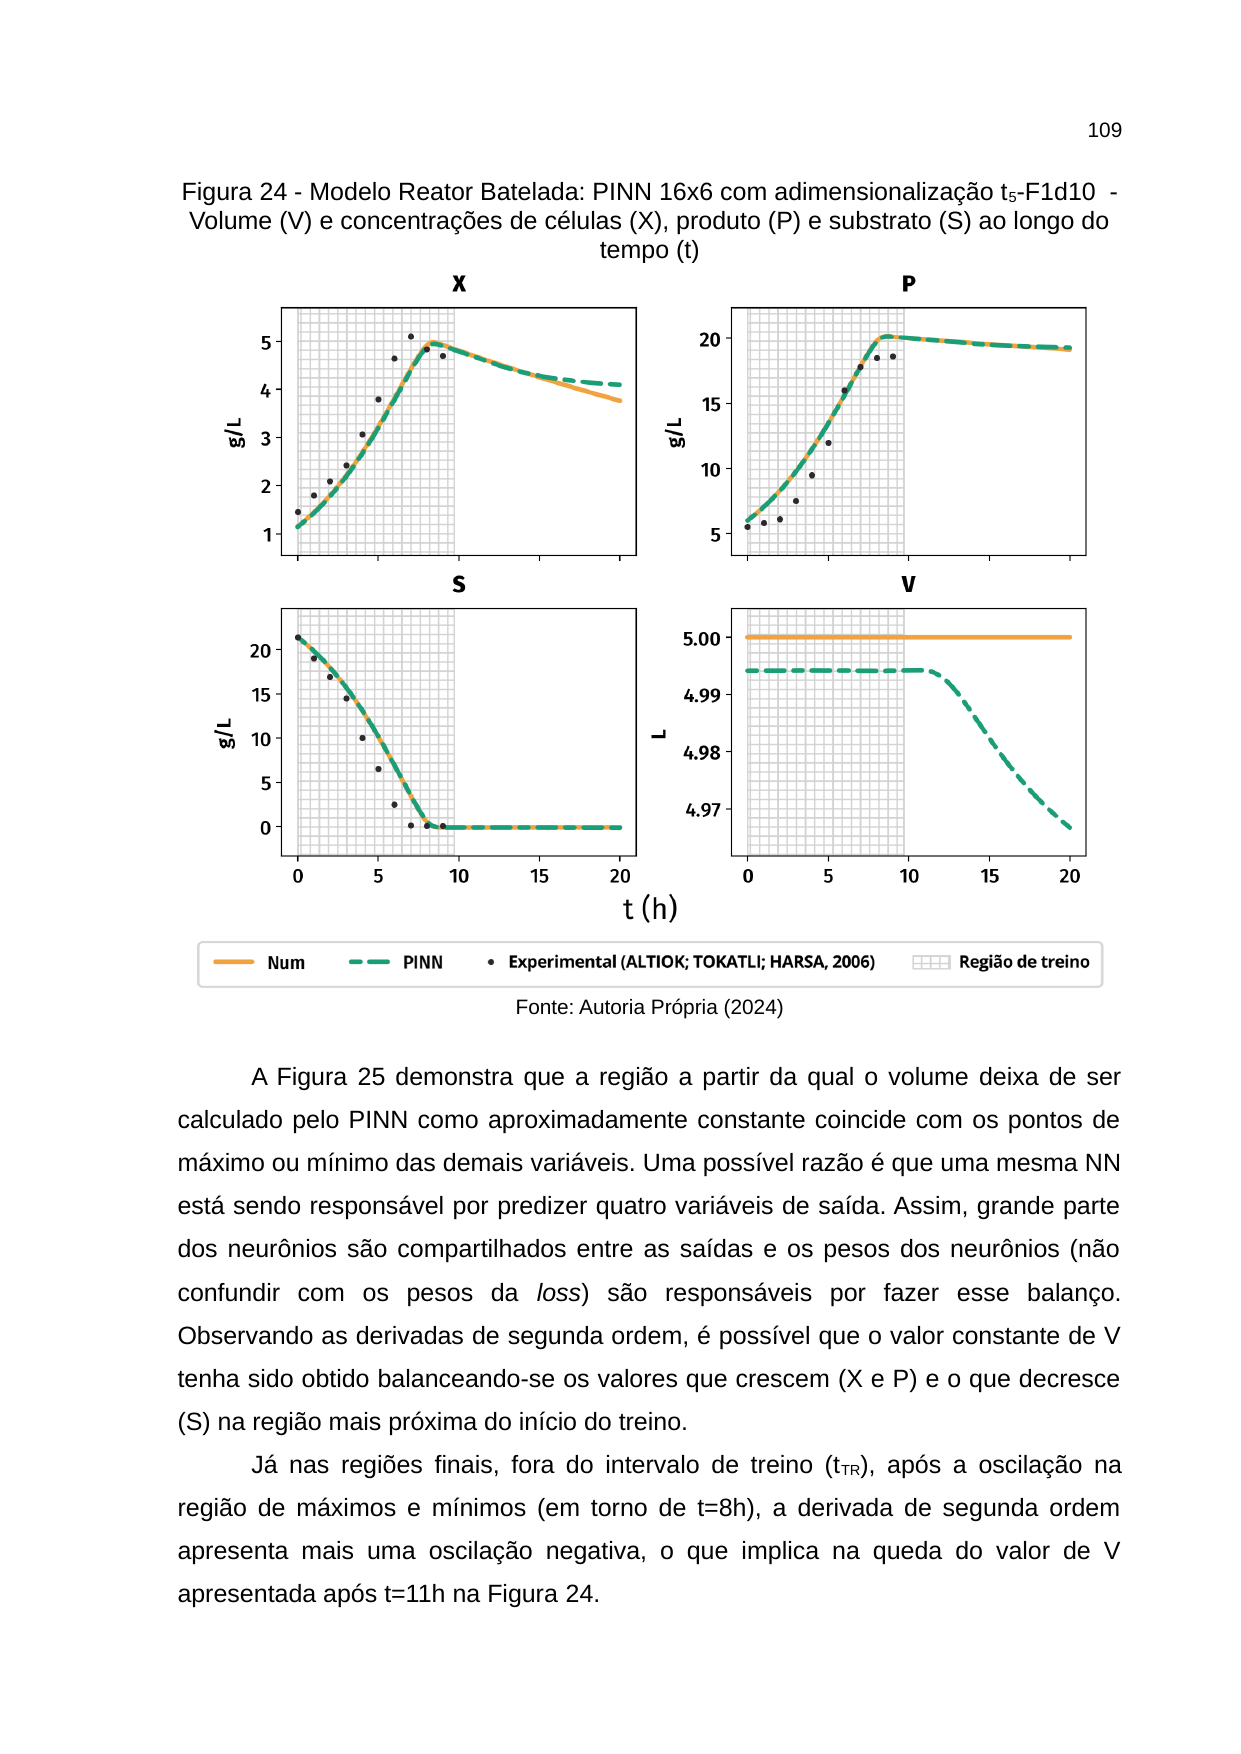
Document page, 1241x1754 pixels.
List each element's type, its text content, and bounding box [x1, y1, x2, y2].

text Já nas regiões finais, fora do intervalo de treino (tTR), após a oscilação na região de máximos e mínimos (em torno de t=8h), a derivada de segunda ordem apresenta mais uma oscilação negativa, o que implica na queda do valor de V apresentada após t=11h na Figura 24. [177, 1450, 1122, 1608]
text Fonte: Autoria Própria (2024) [177, 995, 1122, 1019]
text A Figura 25 demonstra que a região a partir da qual o volume deixa de ser calculado pelo PINN como aproximadamente constante coincide com os pontos de máximo ou mínimo das demais variáveis. Uma possível razão é que uma mesma NN está sendo responsável por predizer quatro variáveis de saída. Assim, grande parte dos neurônios são compartilhados entre as saídas e os pesos dos neurônios (não confundir com os pesos da loss) são responsáveis por fazer esse balanço. Observando as derivadas de segunda ordem, é possível que o valor constante de V tenha sido obtido balanceando-se os valores que crescem (X e P) e o que decresce (S) na região mais próxima do início do treino. [177, 1062, 1122, 1436]
text Figura 24 - Modelo Reator Batelada: PINN 16x6 com adimensionalização t5-F1d10 - Volume (V) e concentrações de células (X), produto (P) e substrato (S) ao longo do tempo (t) [177, 177, 1122, 263]
picture [177, 263, 1123, 995]
